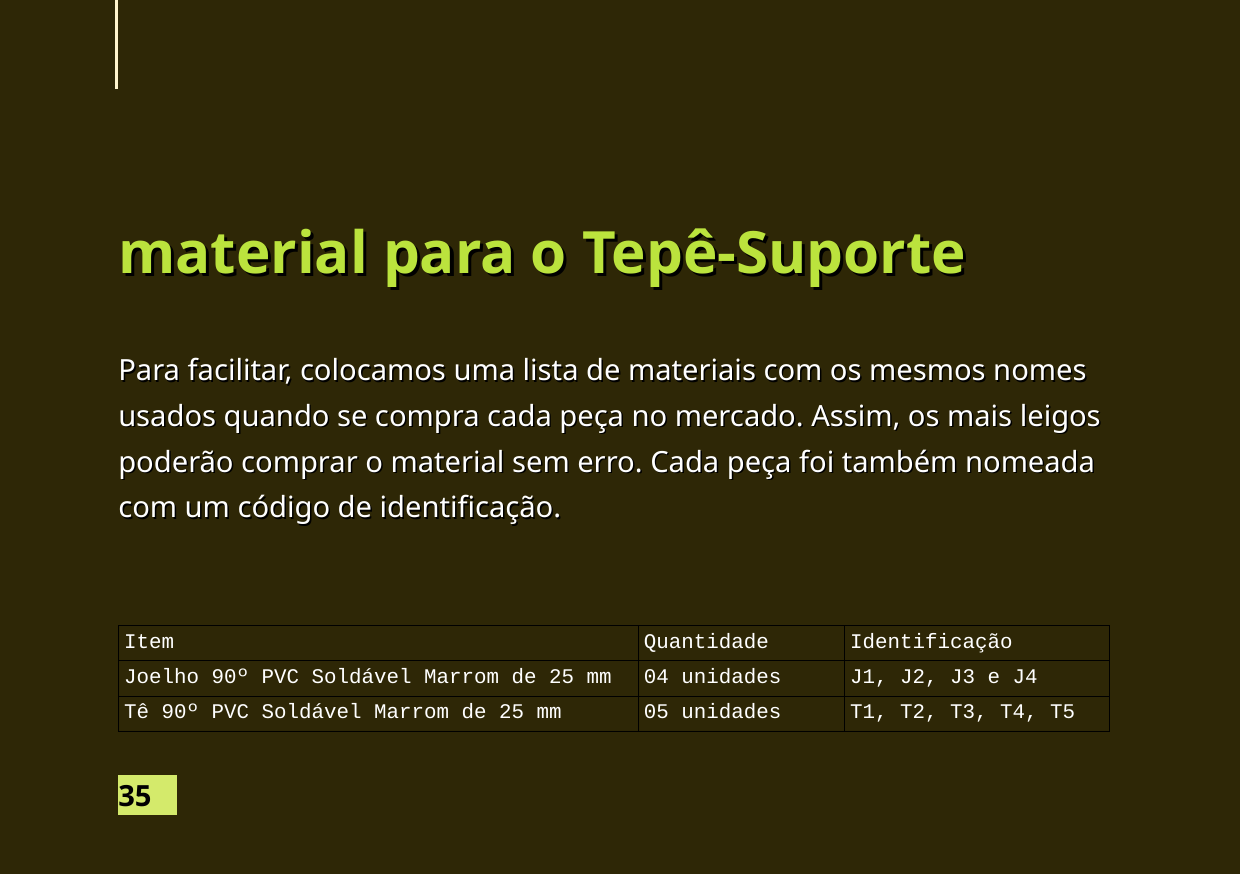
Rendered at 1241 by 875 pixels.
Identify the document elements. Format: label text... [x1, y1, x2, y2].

table_cell J1, J2, J3 e J4 [845, 661, 1109, 696]
table_cell 05 unidades [639, 697, 844, 731]
subtitle material para o Tepê-Suporte [118, 211, 1122, 291]
table_cell T1, T2, T3, T4, T5 [845, 697, 1109, 731]
table_cell 04 unidades [639, 661, 844, 696]
text Para facilitar, colocamos uma lista de materiais com os mesmos nomes usados quando se compra cada peça no mercado. Assim, os mais leigos poderão comprar o material sem erro. Cada peça foi também nomeada com um código de identificação. [118, 350, 1122, 526]
table_header Identificação [845, 626, 1109, 660]
table_cell Joelho 90º PVC Soldável Marrom de 25 mm [119, 661, 638, 696]
table_header Quantidade [639, 626, 844, 660]
table_header Item [119, 626, 638, 660]
table_cell Tê 90º PVC Soldável Marrom de 25 mm [119, 697, 638, 731]
